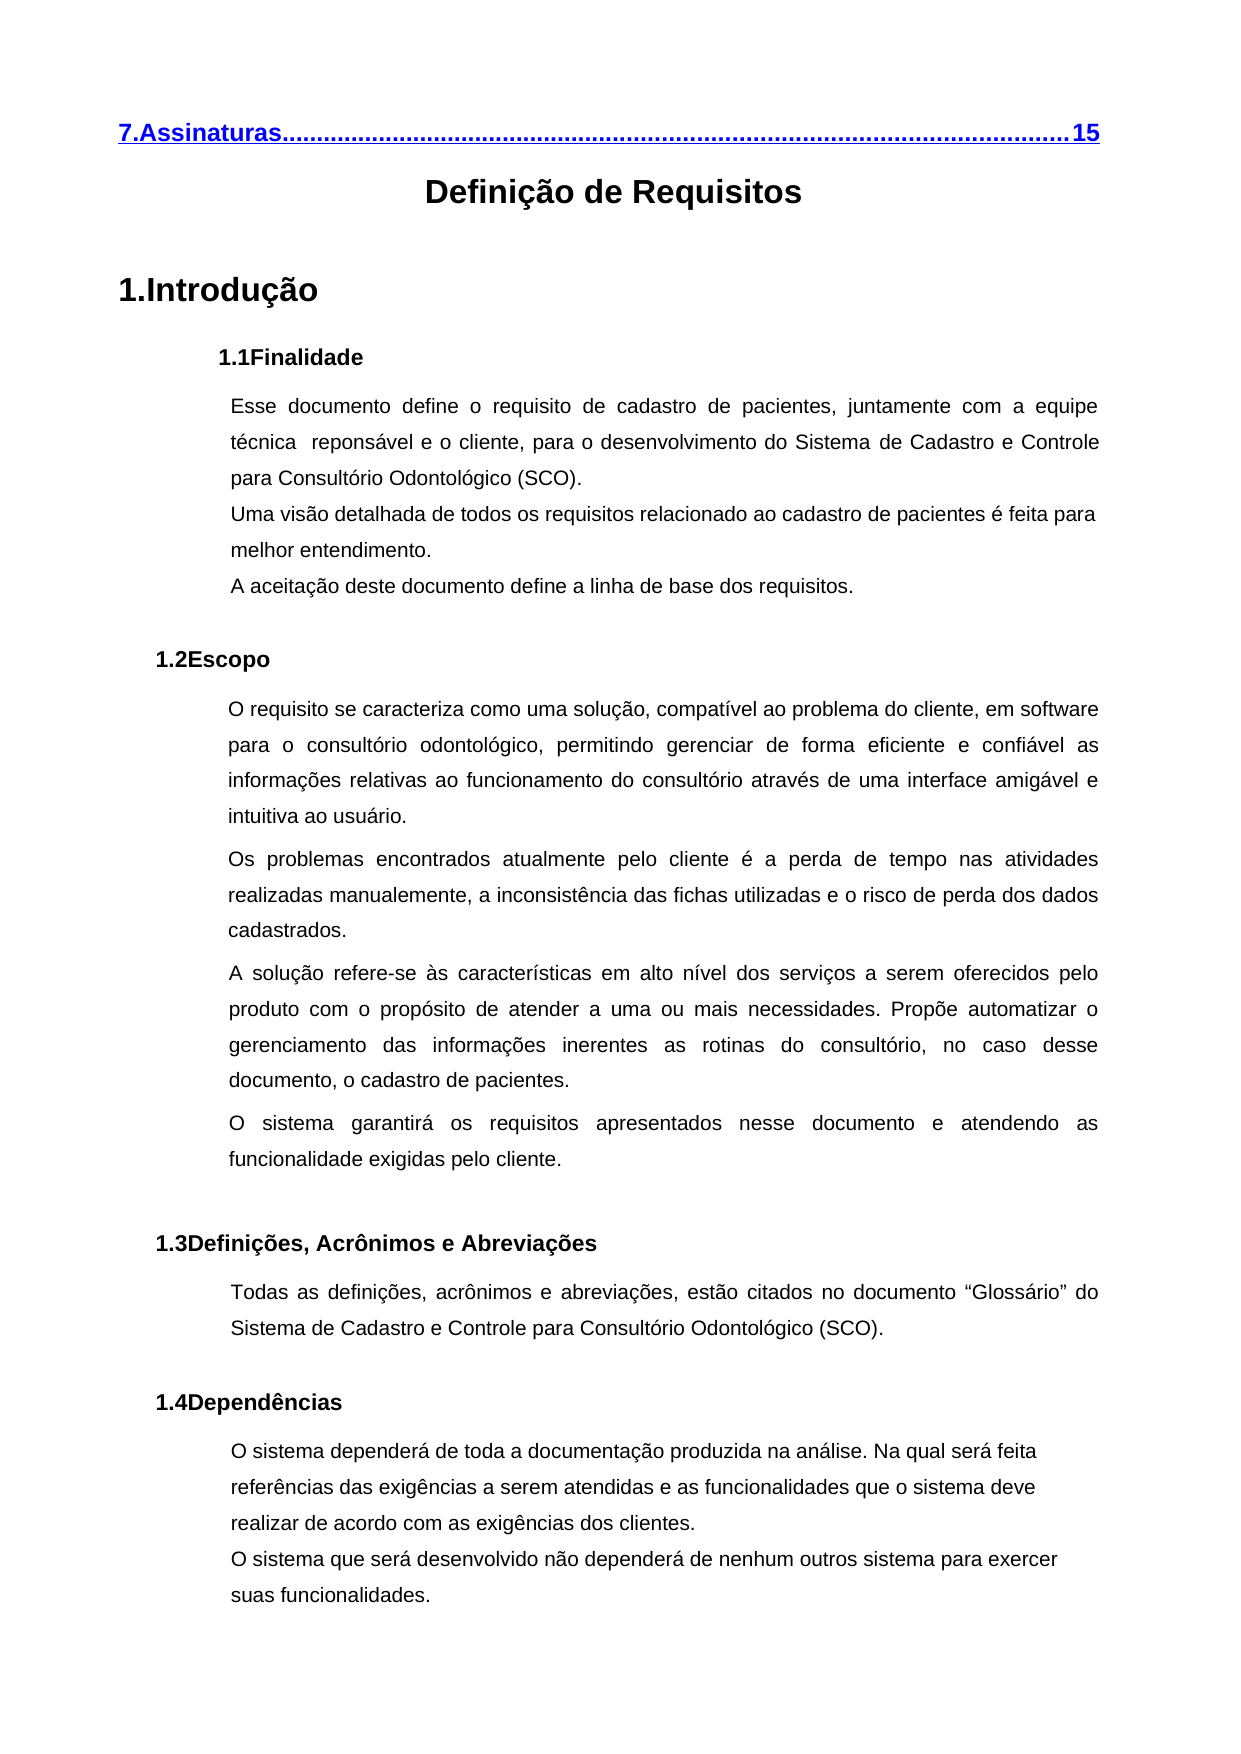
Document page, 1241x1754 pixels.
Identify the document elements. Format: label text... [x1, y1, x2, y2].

subtitle Dependências [155, 1388, 1100, 1415]
text O sistema dependerá de toda a documentação produzida na análise. Na qual será feita referências das exigências a serem atendidas e as funcionalidades que o sistema deve realizar de acordo com as exigências dos clientes. [231, 1439, 1100, 1535]
text Esse documento define o requisito de cadastro de pacientes, juntamente com a equipe técnica reponsável e o cliente, para o desenvolvimento do Sistema de Cadastro e Controle para Consultório Odontológico (SCO). [230, 394, 1100, 490]
text Todas as definições, acrônimos e abreviações, estão citados no documento “Glossário” do Sistema de Cadastro e Controle para Consultório Odontológico (SCO). [230, 1280, 1100, 1340]
text O requisito se caracteriza como uma solução, compatível ao problema do cliente, em software para o consultório odontológico, permitindo gerenciar de forma eficiente e confiável as informações relativas ao funcionamento do consultório através de uma interface amigável e intuitiva ao usuário. [228, 696, 1100, 828]
subtitle Introdução [118, 270, 1100, 309]
text 7.Assinaturas 15 [118, 118, 1100, 143]
subtitle Finalidade [218, 344, 1100, 370]
text Uma visão detalhada de todos os requisitos relacionado ao cadastro de pacientes é feita para melhor entendimento. [230, 502, 1100, 562]
subtitle Definição de Requisitos [118, 172, 1100, 210]
text A aceitação deste documento define a linha de base dos requisitos. [230, 574, 1100, 598]
text O sistema garantirá os requisitos apresentados nesse documento e atendendo as funcionalidade exigidas pelo cliente. [229, 1111, 1100, 1170]
text Os problemas encontrados atualmente pelo cliente é a perda de tempo nas atividades realizadas manualemente, a inconsistência das fichas utilizadas e o risco de perda dos dados cadastrados. [228, 846, 1100, 942]
subtitle Escopo [155, 646, 1100, 672]
subtitle Definições, Acrônimos e Abreviações [155, 1230, 1100, 1256]
text O sistema que será desenvolvido não dependerá de nenhum outros sistema para exercer suas funcionalidades. [231, 1547, 1100, 1607]
text A solução refere-se às características em alto nível dos serviços a serem oferecidos pelo produto com o propósito de atender a uma ou mais necessidades. Propõe automatizar o gerenciamento das informações inerentes as rotinas do consultório, no caso desse documento, o cadastro de pacientes. [229, 961, 1100, 1092]
